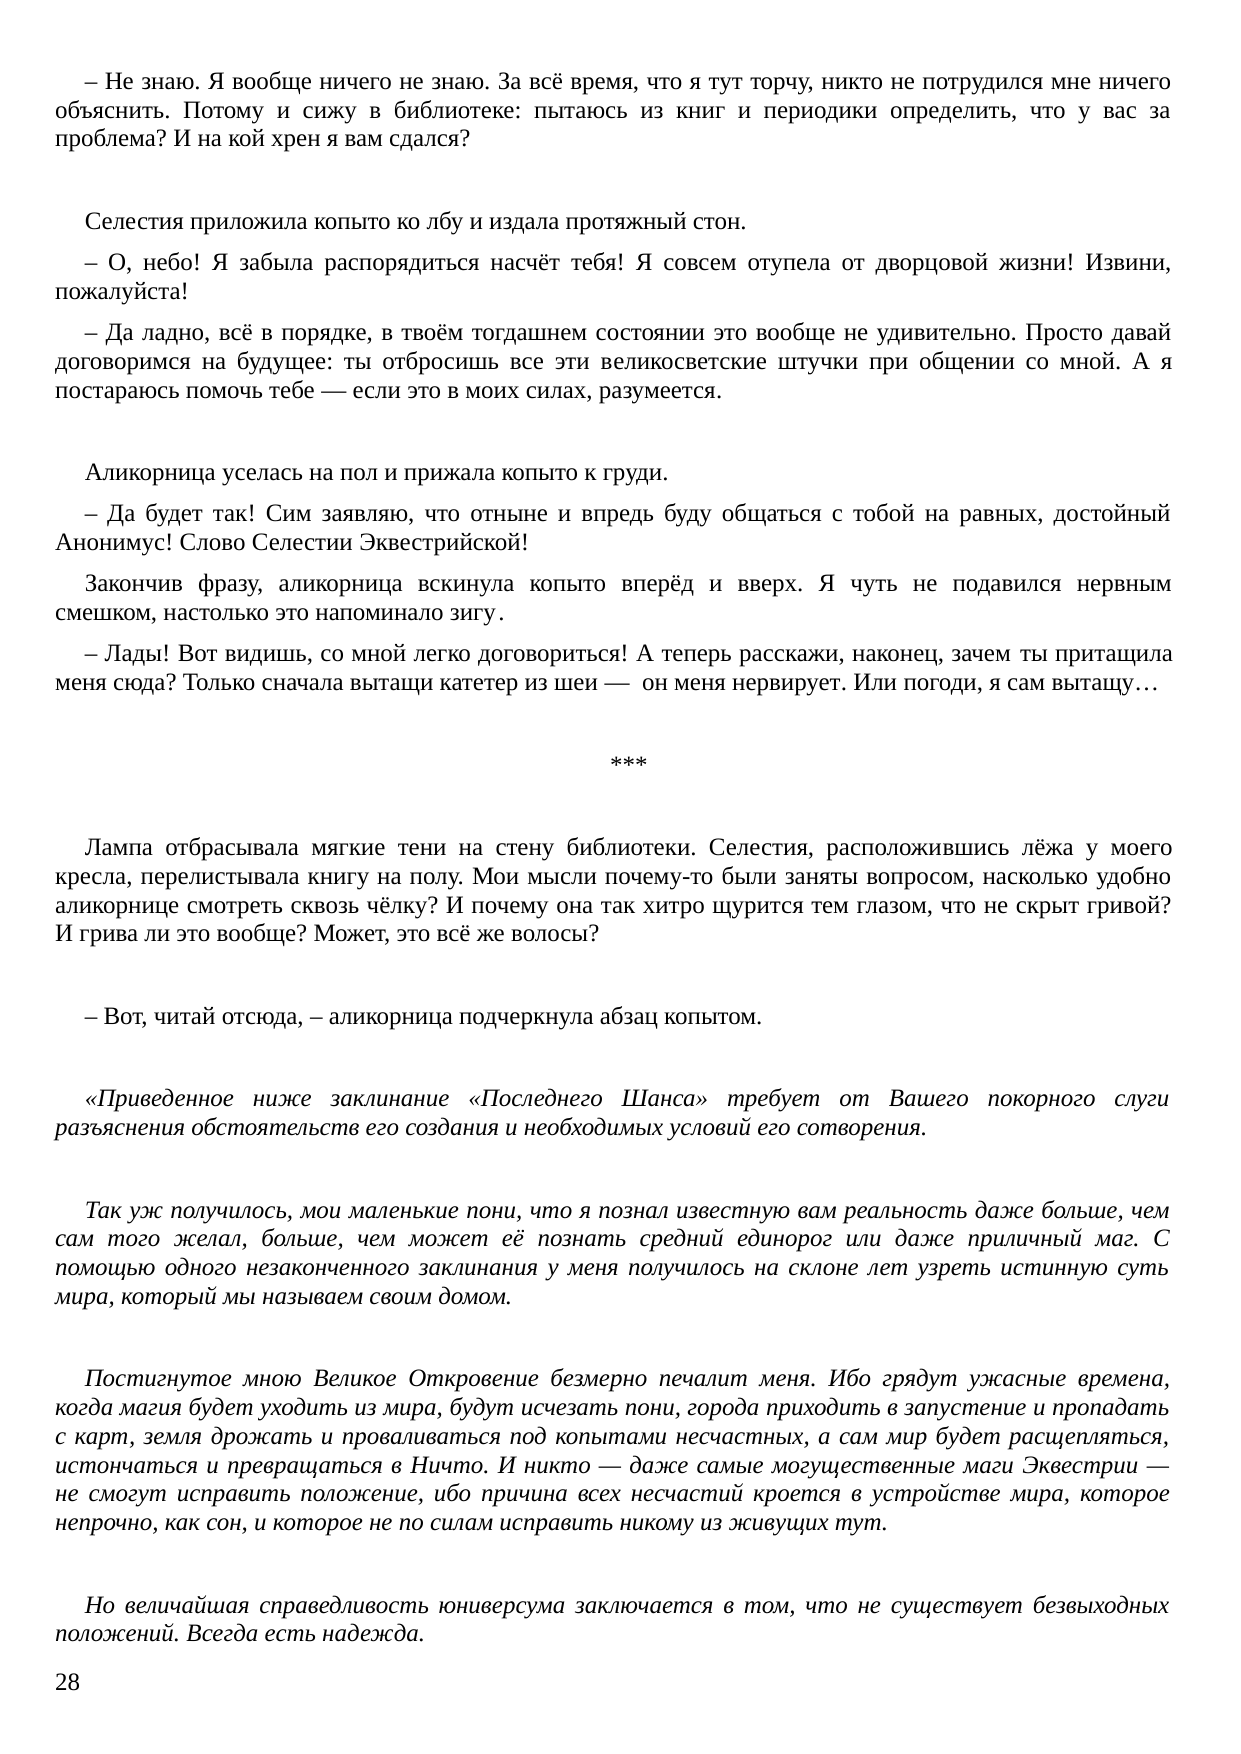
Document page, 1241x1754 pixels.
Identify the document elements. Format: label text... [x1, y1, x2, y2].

text *** [55, 750, 1173, 778]
text – Лады! Вот видишь, со мной легко договориться! А теперь расскажи, наконец, зачем ты притащила меня сюда? Только сначала вытащи катетер из шеи — он меня нервирует. Или погоди, я сам вытащу… [55, 638, 1173, 696]
text Лампа отбрасывала мягкие тени на стену библиотеки. Селестия, расположившись лёжа у моего кресла, перелистывала книгу на полу. Мои мысли почему-то были заняты вопросом, насколько удобно аликорнице смотреть сквозь чёлку? И почему она так хитро щурится тем глазом, что не скрыт гривой? И грива ли это вообще? Может, это всё же волосы? [55, 832, 1173, 947]
text Закончив фразу, аликорница вскинула копыто вперёд и вверх. Я чуть не подавился нервным смешком, настолько это напоминало зигу . [55, 568, 1173, 626]
text – Да ладно, всё в порядке, в твоём тогдашнем состоянии это вообще не удивительно. Просто давай договоримся на будущее: ты отбросишь все эти великосветские штучки при общении со мной. А я постараюсь помочь тебе — если это в моих силах, разумеется. [55, 317, 1173, 403]
text Но величайшая справедливость юниверсума заключается в том, что не существует безвыходных положений. Всегда есть надежда. [55, 1590, 1173, 1647]
text Аликорница уселась на пол и прижала копыто к груди. [55, 457, 1173, 486]
text – Вот, читай отсюда, – аликорница подчеркнула абзац копытом. [55, 1001, 1173, 1030]
text – Не знаю. Я вообще ничего не знаю. За всё время, что я тут торчу, никто не потрудился мне ничего объяснить. Потому и сижу в библиотеке: пытаюсь из книг и периодики определить, что у вас за проблема? И на кой хрен я вам сдался? [55, 66, 1173, 152]
text Селестия приложила копыто ко лбу и издала протяжный стон. [55, 206, 1173, 235]
text Постигнутое мною Великое Откровение безмерно печалит меня. Ибо грядут ужасные времена, когда магия будет уходить из мира, будут исчезать пони, города приходить в запустение и пропадать с карт, земля дрожать и проваливаться под копытами несчастных, а сам мир будет расщепляться, истончаться и превращаться в Ничто. И никто — даже самые могущественные маги Эквестрии — не смогут исправить положение, ибо причина всех несчастий кроется в устройстве мира, которое непрочно, как сон, и которое не по силам исправить никому из живущих тут. [55, 1363, 1173, 1536]
text – О, небо! Я забыла распорядиться насчёт тебя! Я совсем отупела от дворцовой жизни! Извини, пожалуйста! [55, 247, 1173, 305]
text Так уж получилось, мои маленькие пони, что я познал известную вам реальность даже больше, чем сам того желал, больше, чем может её познать средний единорог или даже приличный маг. С помощью одного незаконченного заклинания у меня получилось на склоне лет узреть истинную суть мира, который мы называем своим домом. [55, 1195, 1173, 1310]
text «Приведенное ниже заклинание «Последнего Шанса» требует от Вашего покорного слуги разъяснения обстоятельств его создания и необходимых условий его сотворения. [55, 1083, 1173, 1141]
text – Да будет так! Сим заявляю, что отныне и впредь буду общаться с тобой на равных, достойный Анонимус! Слово Селестии Эквестрийской! [55, 498, 1173, 556]
